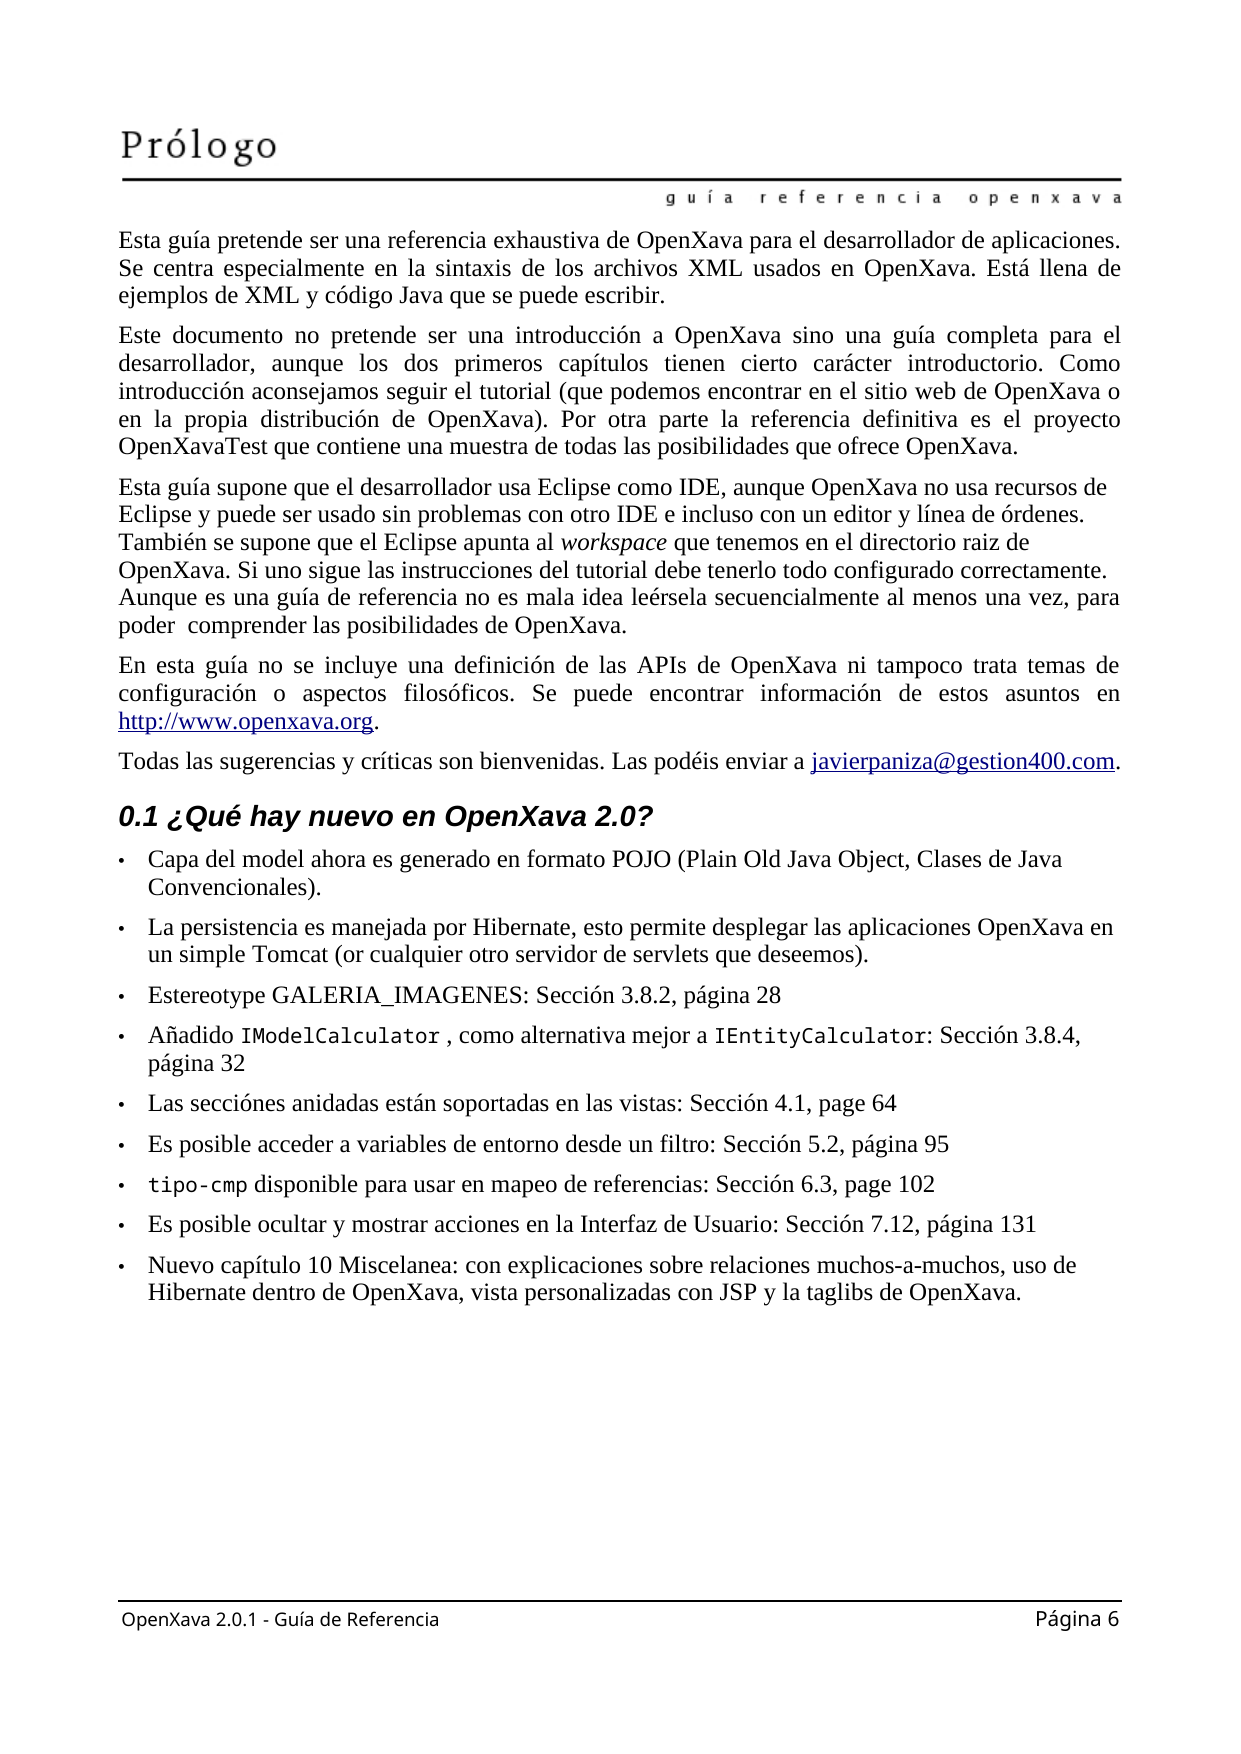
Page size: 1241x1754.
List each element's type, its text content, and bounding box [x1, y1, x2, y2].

list Capa del model ahora es generado en formato POJO (Plain Old Java Object, Clases de Java Convencionales). [118, 845, 1122, 900]
list Estereotype GALERIA_IMAGENES: Sección 3.8.2, página 28 [118, 981, 1122, 1008]
subtitle ¿Qué hay nuevo en OpenXava 2.0? [118, 800, 1122, 832]
list Añadido IModelCalculator , como alternativa mejor a IEntityCalculator: Sección 3.8.4, página 32 [118, 1021, 1122, 1077]
subtitle Prologo [118, 118, 1122, 213]
list Es posible acceder a variables de entorno desde un filtro: Sección 5.2, página 95 [118, 1130, 1122, 1157]
list Nuevo capítulo 10 Miscelanea: con explicaciones sobre relaciones muchos-a-muchos, uso de Hibernate dentro de OpenXava, vista personalizadas con JSP y la taglibs de OpenXava. [118, 1251, 1122, 1306]
list Las secciónes anidadas están soportadas en las vistas: Sección 4.1, page 64 [118, 1089, 1122, 1117]
list Es posible ocultar y mostrar acciones en la Interfaz de Usuario: Sección 7.12, página 131 [118, 1211, 1122, 1238]
text Este documento no pretende ser una introducción a OpenXava sino una guía completa para el desarrollador, aunque los dos primeros capítulos tienen cierto carácter introductorio. Como introducción aconsejamos seguir el tutorial (que podemos encontrar en el sitio web de OpenXava o en la propia distribución de OpenXava). Por otra parte la referencia definitiva es el proyecto OpenXavaTest que contiene una muestra de todas las posibilidades que ofrece OpenXava. [118, 322, 1122, 460]
text Esta guía pretende ser una referencia exhaustiva de OpenXava para el desarrollador de aplicaciones. Se centra especialmente en la sintaxis de los archivos XML usados en OpenXava. Está llena de ejemplos de XML y código Java que se puede escribir. [118, 226, 1122, 309]
text En esta guía no se incluye una definición de las APIs de OpenXava ni tampoco trata temas de configuración o aspectos filosóficos. Se puede encontrar información de estos asuntos en http://www.openxava.org. [118, 651, 1122, 734]
list La persistencia es manejada por Hibernate, esto permite desplegar las aplicaciones OpenXava en un simple Tomcat (or cualquier otro servidor de servlets que deseemos). [118, 913, 1122, 968]
text Todas las sugerencias y críticas son bienvenidas. Las podéis enviar a javierpaniza@gestion400.com. [118, 747, 1122, 775]
text Aunque es una guía de referencia no es mala idea leérsela secuencialmente al menos una vez, para poder comprender las posibilidades de OpenXava. [118, 583, 1122, 639]
picture [121, 121, 1125, 209]
text Esta guía supone que el desarrollador usa Eclipse como IDE, aunque OpenXava no usa recursos de Eclipse y puede ser usado sin problemas con otro IDE e incluso con un editor y línea de órdenes. También se supone que el Eclipse apunta al workspace que tenemos en el directorio raiz de OpenXava. Si uno sigue las instrucciones del tutorial debe tenerlo todo configurado correctamente. [118, 473, 1122, 583]
list tipo-cmp disponible para usar en mapeo de referencias: Sección 6.3, page 102 [118, 1170, 1122, 1198]
